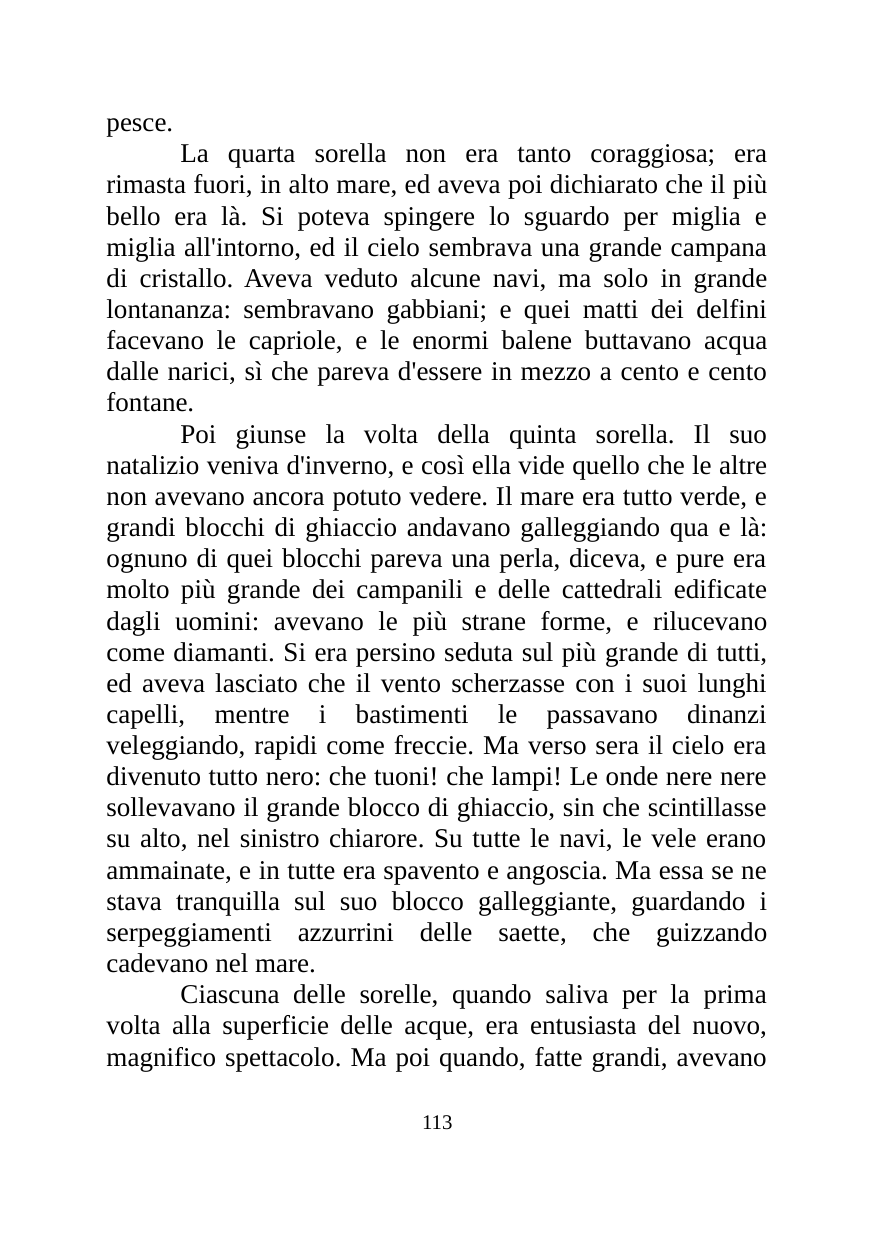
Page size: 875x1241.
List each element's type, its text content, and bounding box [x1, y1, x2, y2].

text La quarta sorella non era tanto coraggiosa; era rimasta fuori, in alto mare, ed aveva poi dichiarato che il più bello era là. Si poteva spingere lo sguardo per miglia e miglia all'intorno, ed il cielo sembrava una grande campana di cristallo. Aveva veduto alcune navi, ma solo in grande lontananza: sembravano gabbiani; e quei matti dei delfini facevano le capriole, e le enormi balene buttavano acqua dalle narici, sì che pareva d'essere in mezzo a cento e cento fontane. [106, 137, 768, 418]
text Poi giunse la volta della quinta sorella. Il suo natalizio veniva d'inverno, e così ella vide quello che le altre non avevano ancora potuto vedere. Il mare era tutto verde, e grandi blocchi di ghiaccio andavano galleggiando qua e là: ognuno di quei blocchi pareva una perla, diceva, e pure era molto più grande dei campanili e delle cattedrali edificate dagli uomini: avevano le più strane forme, e rilucevano come diamanti. Si era persino seduta sul più grande di tutti, ed aveva lasciato che il vento scherzasse con i suoi lunghi capelli, mentre i bastimenti le passavano dinanzi veleggiando, rapidi come freccie. Ma verso sera il cielo era divenuto tutto nero: che tuoni! che lampi! Le onde nere nere sollevavano il grande blocco di ghiaccio, sin che scintillasse su alto, nel sinistro chiarore. Su tutte le navi, le vele erano ammainate, e in tutte era spavento e angoscia. Ma essa se ne stava tranquilla sul suo blocco galleggiante, guardando i serpeggiamenti azzurrini delle saette, che guizzando cadevano nel mare. [106, 418, 768, 978]
text pesce. [106, 106, 768, 137]
text Ciascuna delle sorelle, quando saliva per la prima volta alla superficie delle acque, era entusiasta del nuovo, magnifico spettacolo. Ma poi quando, fatte grandi, avevano [106, 978, 768, 1072]
